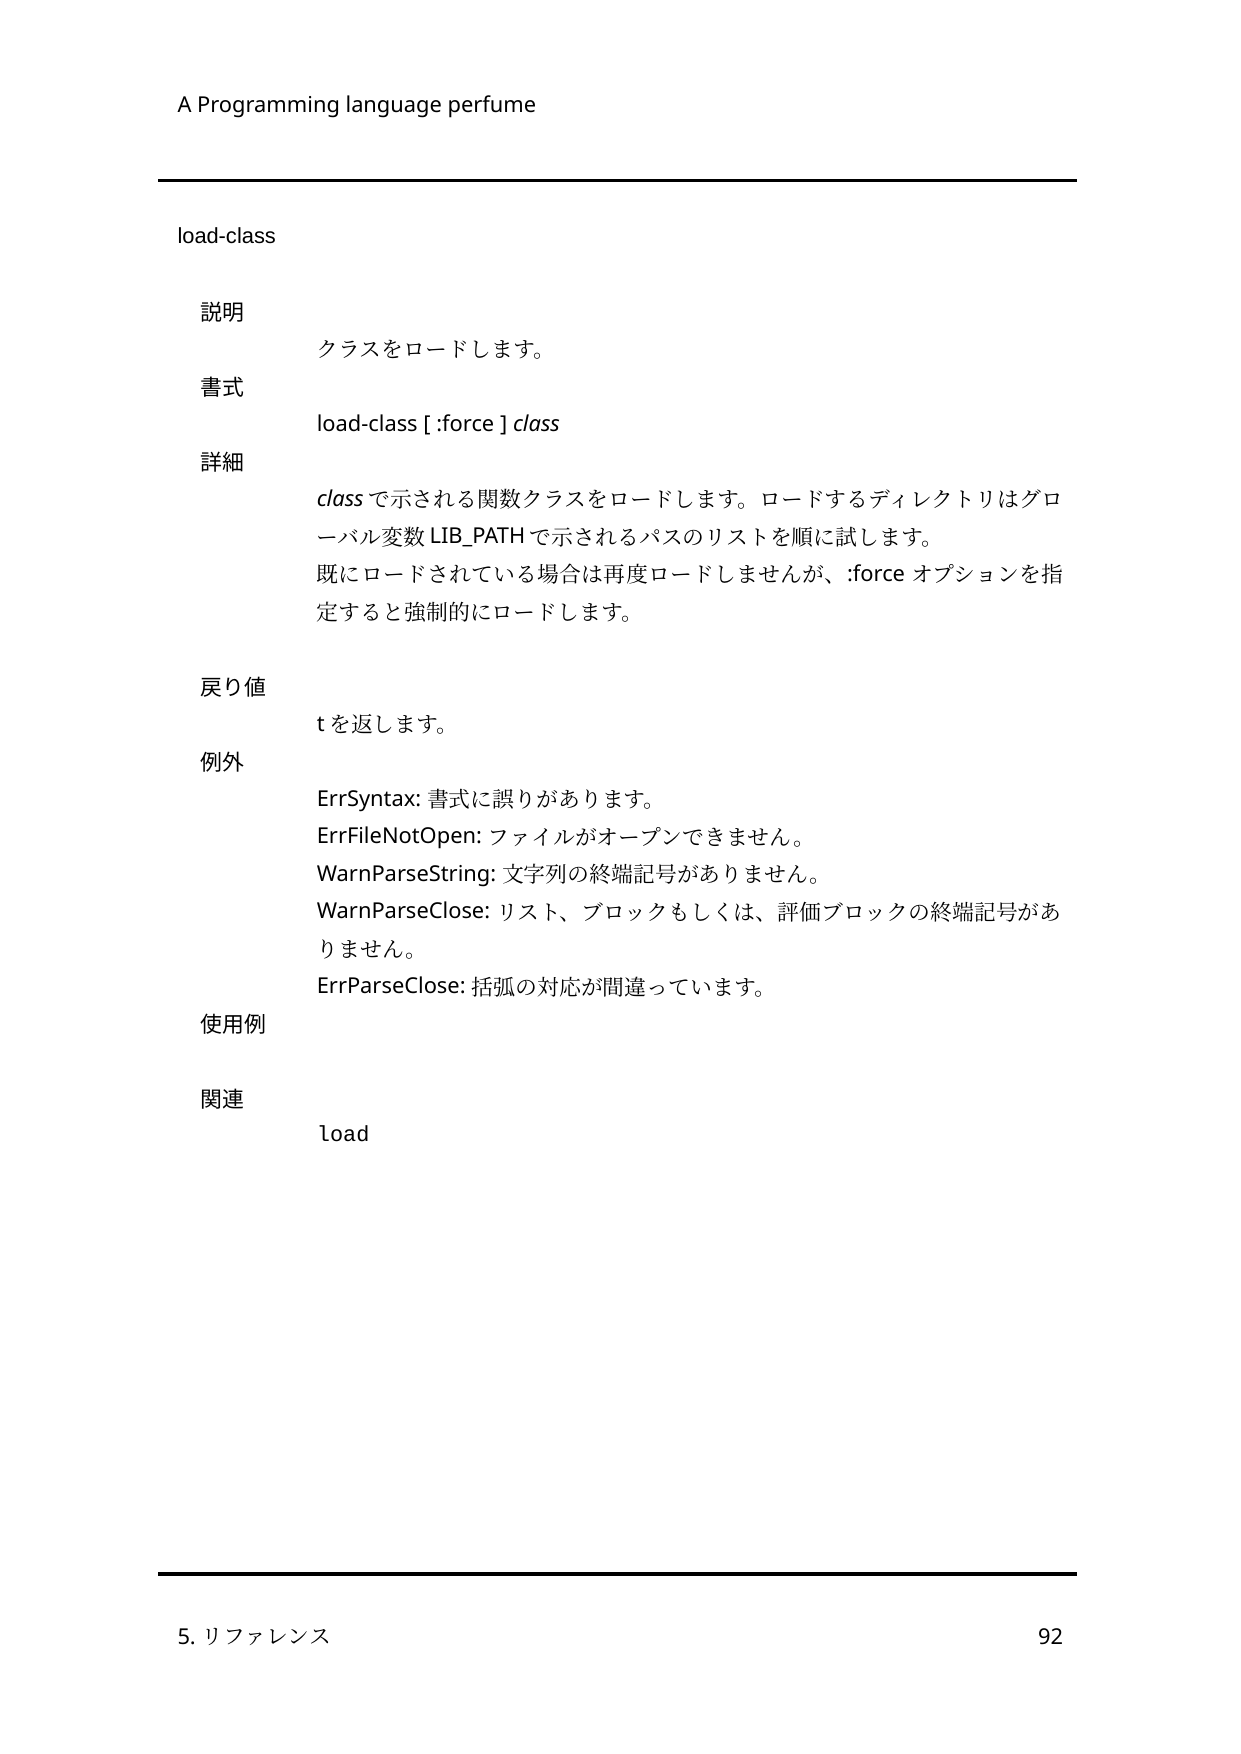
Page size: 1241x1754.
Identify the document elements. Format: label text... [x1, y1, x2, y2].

table_cell classで示される関数クラスをロードします。ロードするディレクトリはグローバル変数LIB_PATHで示されるパスのリストを順に試します。 既にロードされている場合は再度ロードしませんが、:force オプションを指定すると強制的にロードします。 [317, 442, 1063, 642]
table_cell 戻り値 [200, 642, 317, 742]
table_cell 書式 [200, 367, 317, 442]
table_cell 使用例 [200, 1004, 317, 1079]
subtitle load-class [177, 217, 1063, 254]
table_cell load [317, 1079, 1063, 1167]
table_header クラスをロードします。 [317, 292, 1063, 367]
table_cell 詳細 [200, 442, 317, 642]
table_cell [317, 1004, 1063, 1079]
table_cell 関連 [200, 1079, 317, 1167]
table_header 説明 [200, 292, 317, 367]
table_cell tを返します。 [317, 642, 1063, 742]
table_cell ErrSyntax: 書式に誤りがあります。 ErrFileNotOpen: ファイルがオープンできません。 WarnParseString: 文字列の終端記号がありません。 WarnParseClose: リスト、ブロックもしくは、評価ブロックの終端記号がありません。 ErrParseClose: 括弧の対応が間違っています。 [317, 742, 1063, 1004]
table_cell load-class [ :force ] class [317, 367, 1063, 442]
table_cell 例外 [200, 742, 317, 1004]
